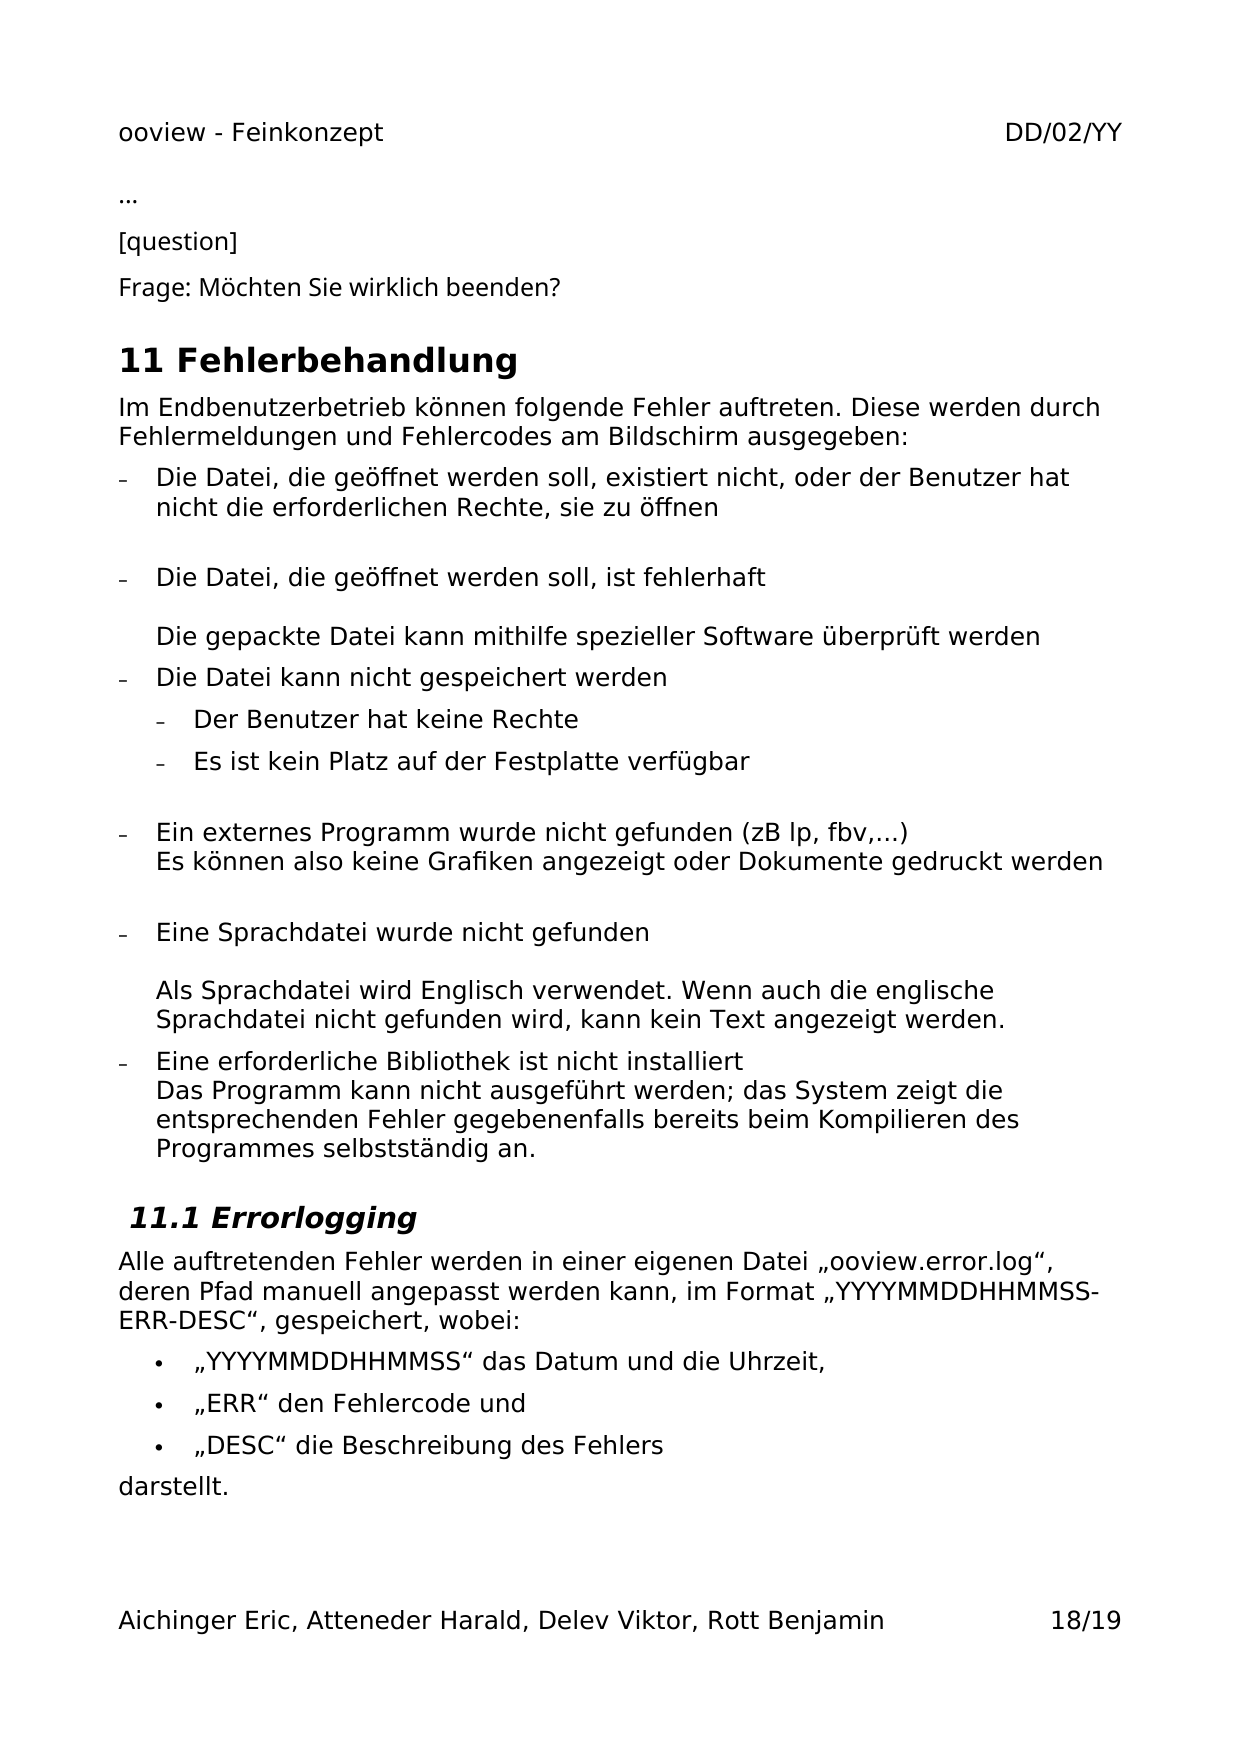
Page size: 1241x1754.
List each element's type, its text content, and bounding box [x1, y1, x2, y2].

text [question] [118, 223, 1122, 257]
list „YYYYMMDDHHMMSS“ das Datum und die Uhrzeit, [156, 1348, 1122, 1377]
list Es ist kein Platz auf der Festplatte verfügbar [156, 747, 1122, 805]
list „DESC“ die Beschreibung des Fehlers [156, 1431, 1122, 1460]
list Die Datei kann nicht gespeichert werden [118, 664, 1122, 693]
subtitle Fehlerbehandlung [118, 341, 1122, 380]
list Ein externes Programm wurde nicht gefunden (zB lp, fbv,...) Es können also keine Grafiken angezeigt oder Dokumente gedruckt werden [118, 818, 1122, 905]
list Die Datei, die geöffnet werden soll, ist fehlerhaft Die gepackte Datei kann mithilfe spezieller Software überprüft werden [118, 564, 1122, 651]
text Frage: Möchten Sie wirklich beenden? [118, 270, 1122, 304]
subtitle Errorlogging [118, 1201, 1122, 1235]
text Alle auftretenden Fehler werden in einer eigenen Datei „ooview.error.log“, deren Pfad manuell angepasst werden kann, im Format „YYYYMMDDHHMMSS-ERR-DESC“, gespeichert, wobei: [118, 1248, 1122, 1335]
list Der Benutzer hat keine Rechte [156, 705, 1122, 734]
list Die Datei, die geöffnet werden soll, existiert nicht, oder der Benutzer hat nicht die erforderlichen Rechte, sie zu öffnen [118, 464, 1122, 551]
text ... [118, 177, 1122, 211]
text darstellt. [118, 1473, 1122, 1502]
text Im Endbenutzerbetrieb können folgende Fehler auftreten. Diese werden durch Fehlermeldungen und Fehlercodes am Bildschirm ausgegeben: [118, 393, 1122, 451]
list „ERR“ den Fehlercode und [156, 1389, 1122, 1418]
list Eine Sprachdatei wurde nicht gefunden Als Sprachdatei wird Englisch verwendet. Wenn auch die englische Sprachdatei nicht gefunden wird, kann kein Text angezeigt werden. [118, 918, 1122, 1034]
list Eine erforderliche Bibliothek ist nicht installiert Das Programm kann nicht ausgeführt werden; das System zeigt die entsprechenden Fehler gegebenenfalls bereits beim Kompilieren des Programmes selbstständig an. [118, 1047, 1122, 1164]
